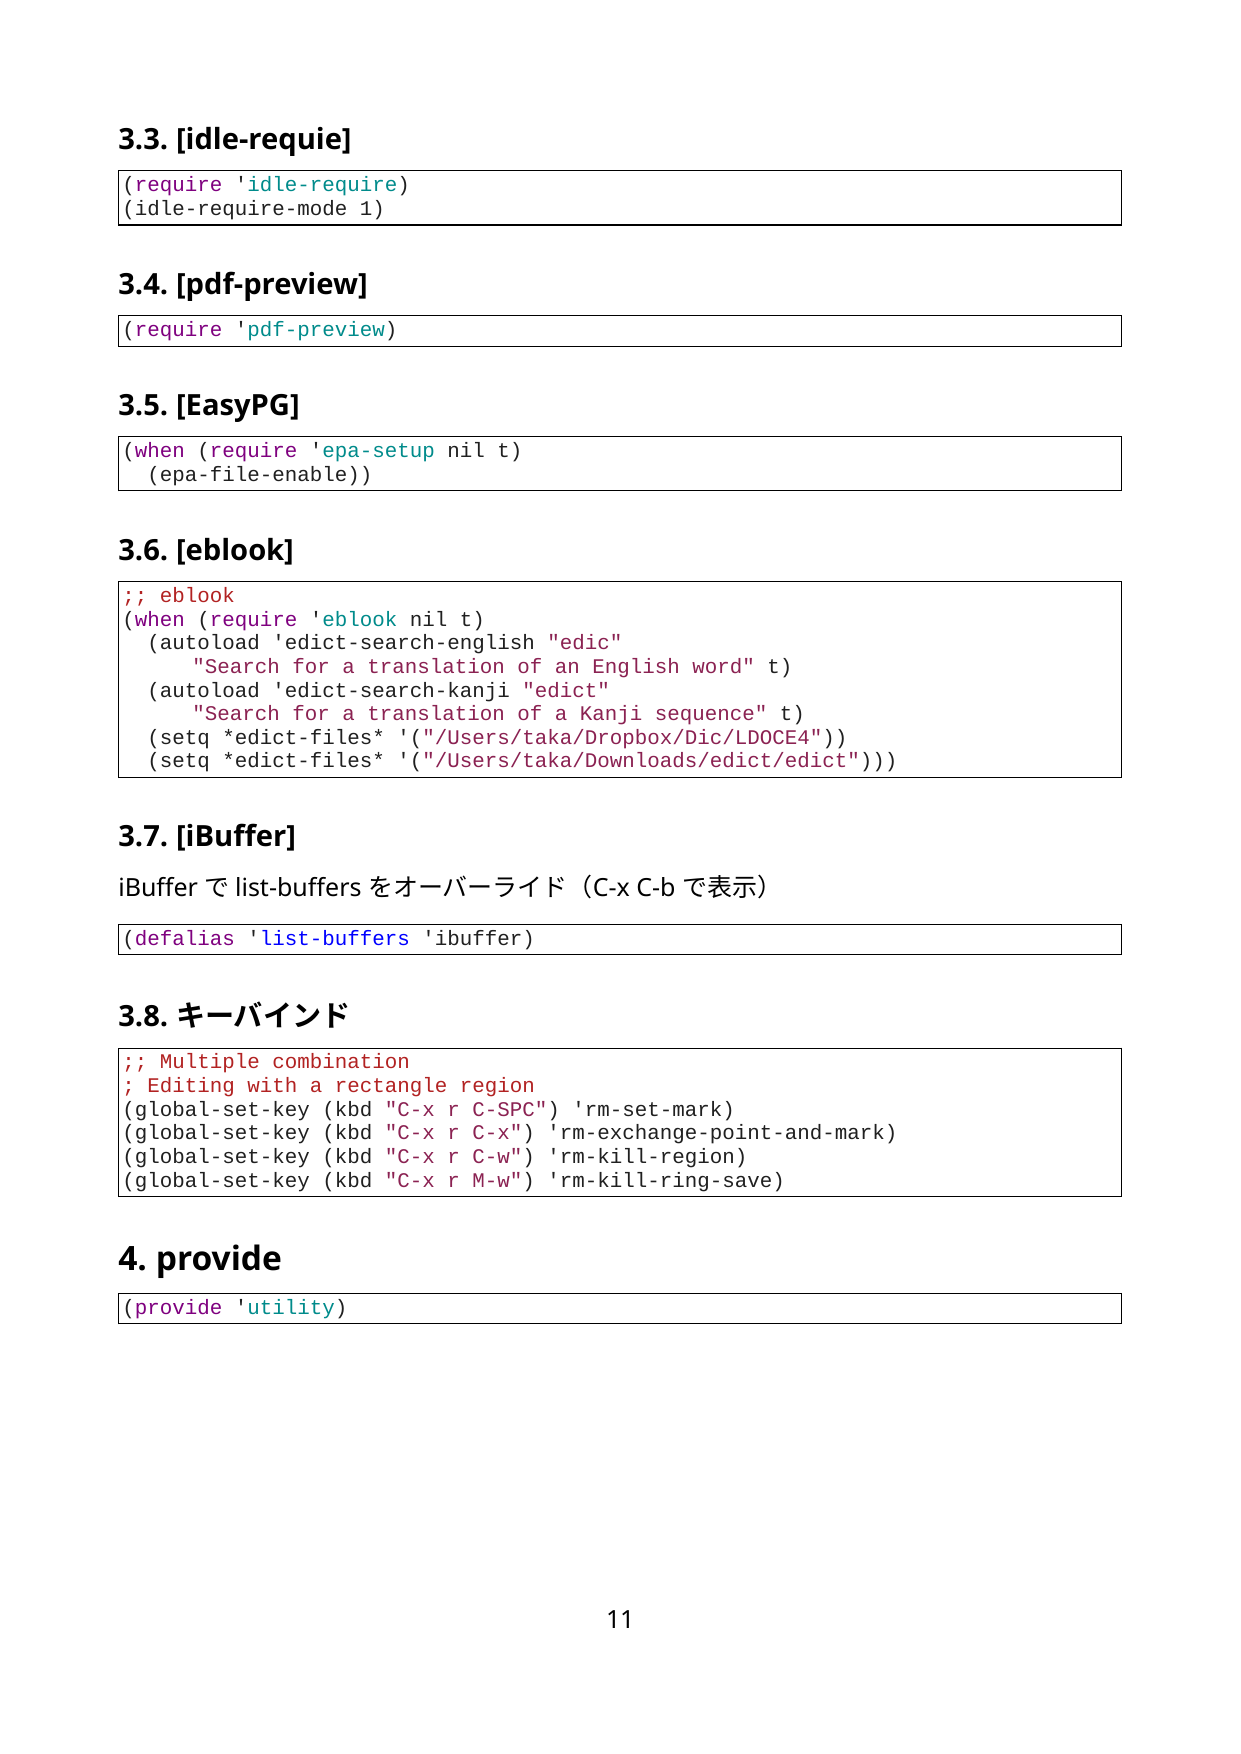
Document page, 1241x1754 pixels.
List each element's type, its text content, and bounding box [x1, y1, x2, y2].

text (setq *edict-files* '("/Users/taka/Downloads/edict/edict"))) [119, 747, 1121, 777]
text ;; Multiple combination [119, 1049, 1121, 1071]
subtitle [pdf-preview] [118, 263, 1122, 303]
text iBuffer で list-buffers をオーバーライド（C-x C-b で表示） [118, 868, 1122, 904]
text (when (require 'eblook nil t) [119, 605, 1121, 628]
text ;; eblook [119, 582, 1121, 605]
text (idle-require-mode 1) [119, 194, 1121, 224]
text (require 'pdf-preview) [119, 316, 1121, 346]
text (defalias 'list-buffers 'ibuffer) [119, 925, 1121, 954]
text "Search for a translation of a Kanji sequence" t) [119, 699, 1121, 723]
text (provide 'utility) [119, 1294, 1121, 1323]
subtitle [eblook] [118, 529, 1122, 568]
text ; Editing with a rectangle region [119, 1071, 1121, 1095]
subtitle provide [118, 1235, 1122, 1280]
text (require 'idle-require) [119, 171, 1121, 194]
text (autoload 'edict-search-english "edic" [119, 628, 1121, 652]
text (setq *edict-files* '("/Users/taka/Dropbox/Dic/LDOCE4")) [119, 723, 1121, 747]
text (global-set-key (kbd "C-x r M-w") 'rm-kill-ring-save) [119, 1166, 1121, 1196]
subtitle キーバインド [118, 993, 1122, 1035]
text (global-set-key (kbd "C-x r C-SPC") 'rm-set-mark) [119, 1095, 1121, 1118]
text (autoload 'edict-search-kanji "edict" [119, 676, 1121, 699]
text (global-set-key (kbd "C-x r C-x") 'rm-exchange-point-and-mark) [119, 1118, 1121, 1142]
text (epa-file-enable)) [119, 460, 1121, 490]
subtitle [EasyPG] [118, 384, 1122, 424]
subtitle [iBuffer] [118, 816, 1122, 855]
text (when (require 'epa-setup nil t) [119, 437, 1121, 460]
text "Search for a translation of an English word" t) [119, 652, 1121, 676]
subtitle [idle-requie] [118, 118, 1122, 158]
text (global-set-key (kbd "C-x r C-w") 'rm-kill-region) [119, 1142, 1121, 1166]
